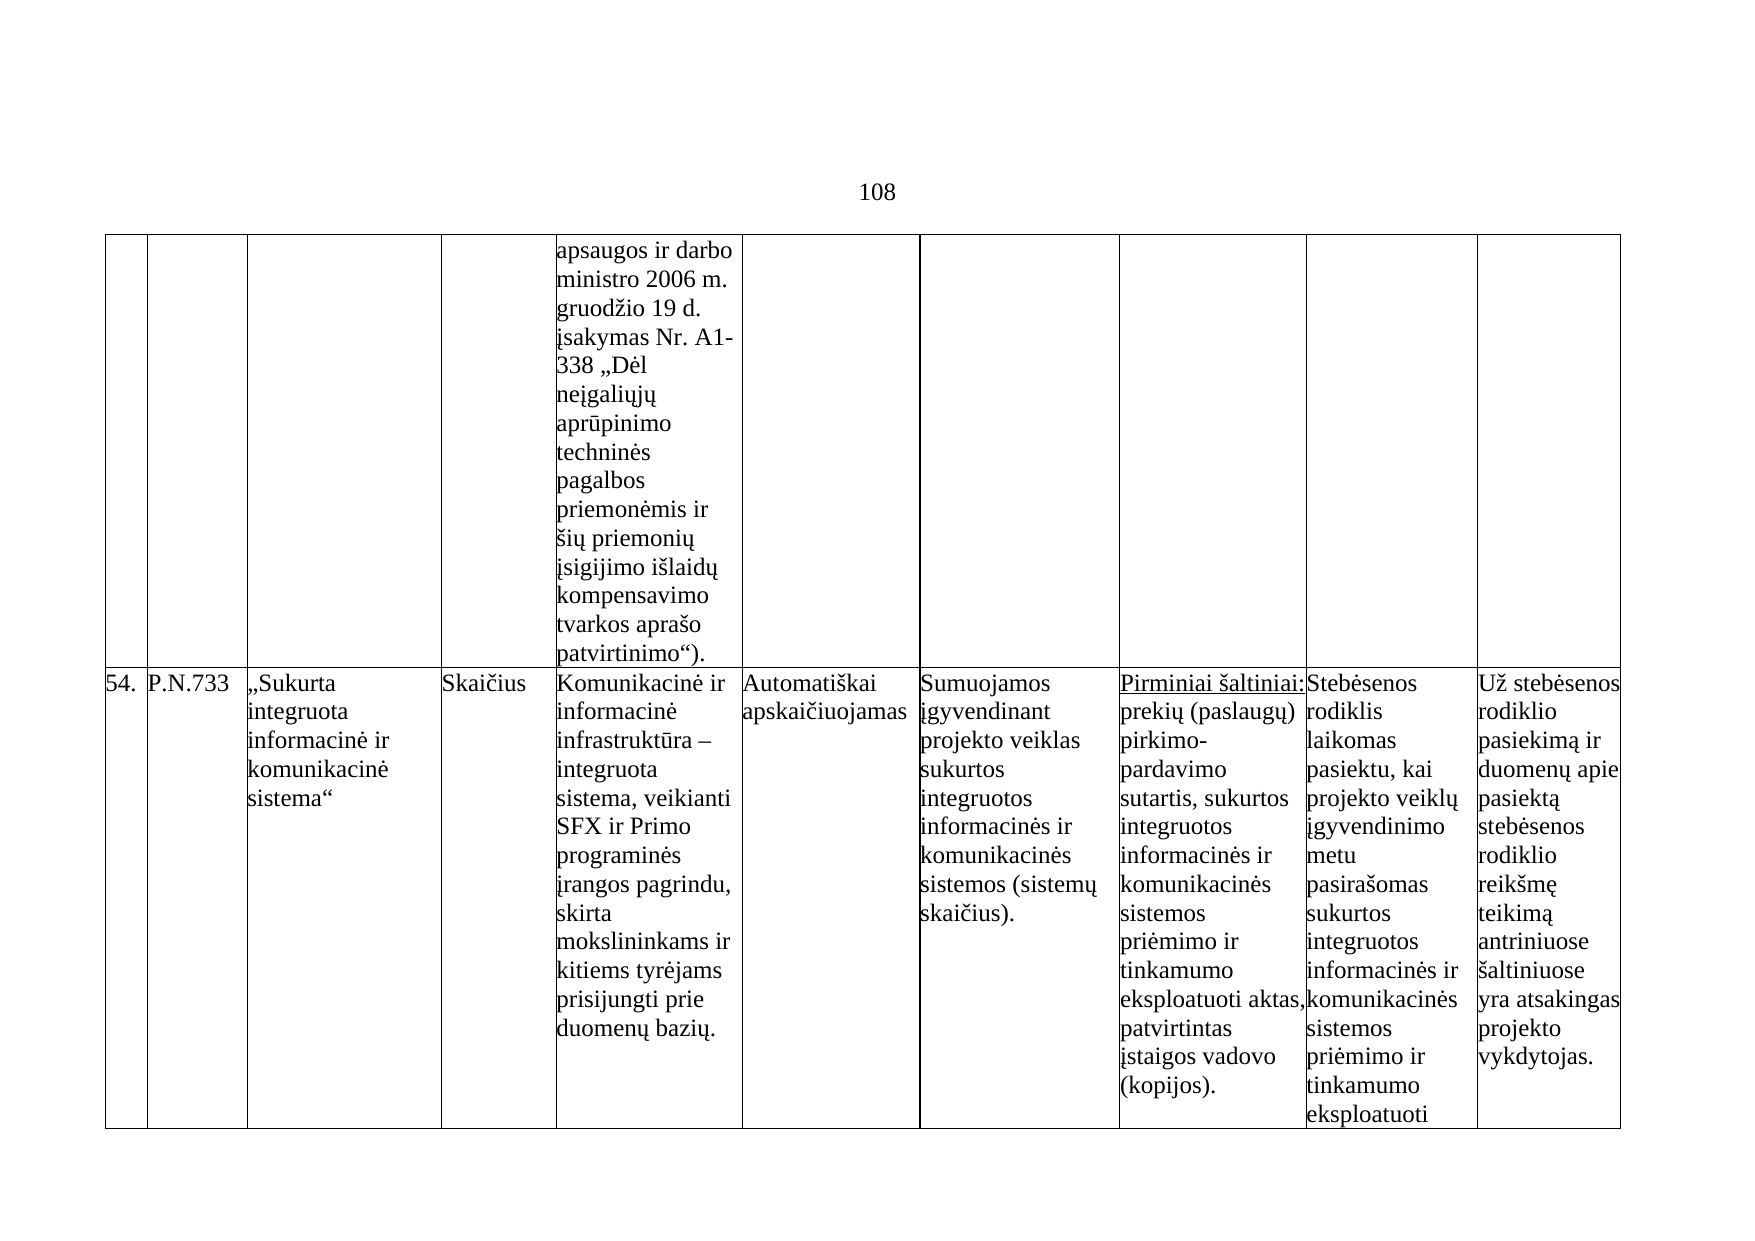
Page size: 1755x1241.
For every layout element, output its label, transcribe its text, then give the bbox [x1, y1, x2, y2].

table_cell [442, 235, 556, 667]
table_cell [1307, 235, 1477, 667]
table_cell apsaugos ir darbo ministro 2006 m. gruodžio 19 d. įsakymas Nr. A1-338 „Dėl neįgaliųjų aprūpinimo techninės pagalbos priemonėmis ir šių priemonių įsigijimo išlaidų kompensavimo tvarkos aprašo patvirtinimo“). [557, 235, 742, 667]
table_cell Automatiškai apskaičiuojamas [743, 668, 919, 1128]
table_cell Komunikacinė ir informacinė infrastruktūra – integruota sistema, veikianti SFX ir Primo programinės įrangos pagrindu, skirta mokslininkams ir kitiems tyrėjams prisijungti prie duomenų bazių. [557, 668, 742, 1128]
table_cell Stebėsenos rodiklis laikomas pasiektu, kai projekto veiklų įgyvendinimo metu pasirašomas sukurtos integruotos informacinės ir komunikacinės sistemos priėmimo ir tinkamumo eksploatuoti [1307, 668, 1477, 1128]
table_cell [1478, 235, 1620, 667]
table_cell [248, 235, 441, 667]
table_cell P.N.733 [148, 668, 247, 1128]
table_cell [148, 235, 247, 667]
table_cell Skaičius [442, 668, 556, 1128]
table_cell „Sukurta integruota informacinė ir komunikacinė sistema“ [248, 668, 441, 1128]
table_cell Už stebėsenos rodiklio pasiekimą ir duomenų apie pasiektą stebėsenos rodiklio reikšmę teikimą antriniuose šaltiniuose yra atsakingas projekto vykdytojas. [1478, 668, 1620, 1128]
table_cell [106, 235, 147, 667]
table_cell 54. [106, 668, 147, 1128]
table_cell Sumuojamos įgyvendinant projekto veiklas sukurtos integruotos informacinės ir komunikacinės sistemos (sistemų skaičius). [921, 668, 1119, 1128]
table_cell [921, 235, 1119, 667]
table_cell [743, 235, 919, 667]
table_cell [1120, 235, 1306, 667]
table_cell Pirminiai šaltiniai: prekių (paslaugų) pirkimo-pardavimo sutartis, sukurtos integruotos informacinės ir komunikacinės sistemos priėmimo ir tinkamumo eksploatuoti aktas, patvirtintas įstaigos vadovo (kopijos). [1120, 668, 1306, 1128]
